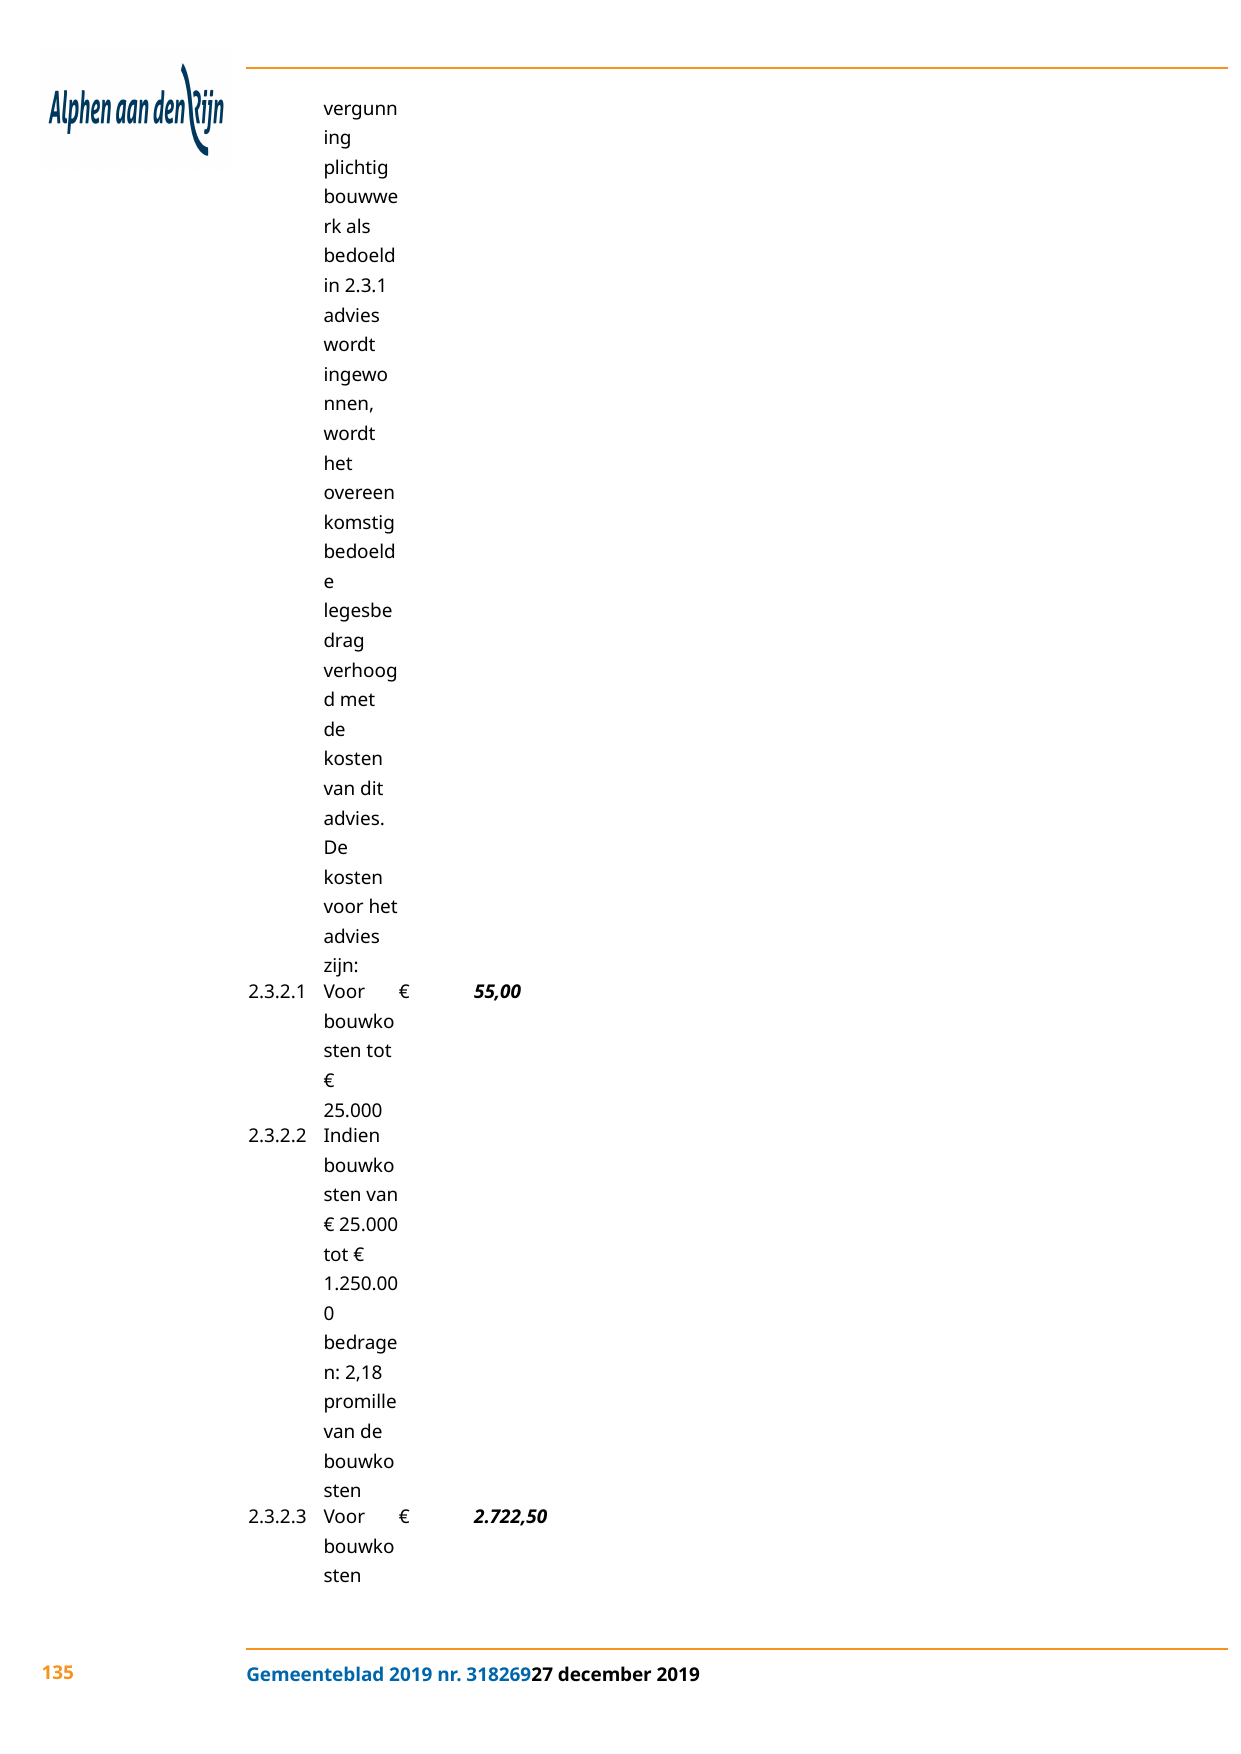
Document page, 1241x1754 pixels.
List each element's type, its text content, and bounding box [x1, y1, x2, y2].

table_cell € [399, 979, 474, 1122]
picture [41, 47, 231, 172]
table_cell [474, 1123, 549, 1503]
table_cell [248, 95, 323, 978]
table_cell Voor bouwkosten tot € 25.000 [323, 979, 398, 1122]
table_cell Voor bouwkosten [323, 1503, 398, 1588]
table_cell 2.3.2.3 [248, 1503, 323, 1588]
table_cell vergunning plichtig bouwwerk als bedoeld in 2.3.1 advies wordt ingewonnen, wordt het overeenkomstig bedoelde legesbedrag verhoogd met de kosten van dit advies. De kosten voor het advies zijn: [323, 95, 398, 978]
table_cell 2.722,50 [474, 1503, 549, 1588]
table_cell Indien bouwkosten van € 25.000 tot € 1.250.000 bedragen: 2,18 promille van de bouwkosten [323, 1123, 398, 1503]
table_cell 2.3.2.1 [248, 979, 323, 1122]
table_cell [399, 95, 474, 978]
table_cell 2.3.2.2 [248, 1123, 323, 1503]
table_cell 55,00 [474, 979, 549, 1122]
table_cell [399, 1123, 474, 1503]
table_cell € [399, 1503, 474, 1588]
table_cell [474, 95, 549, 978]
